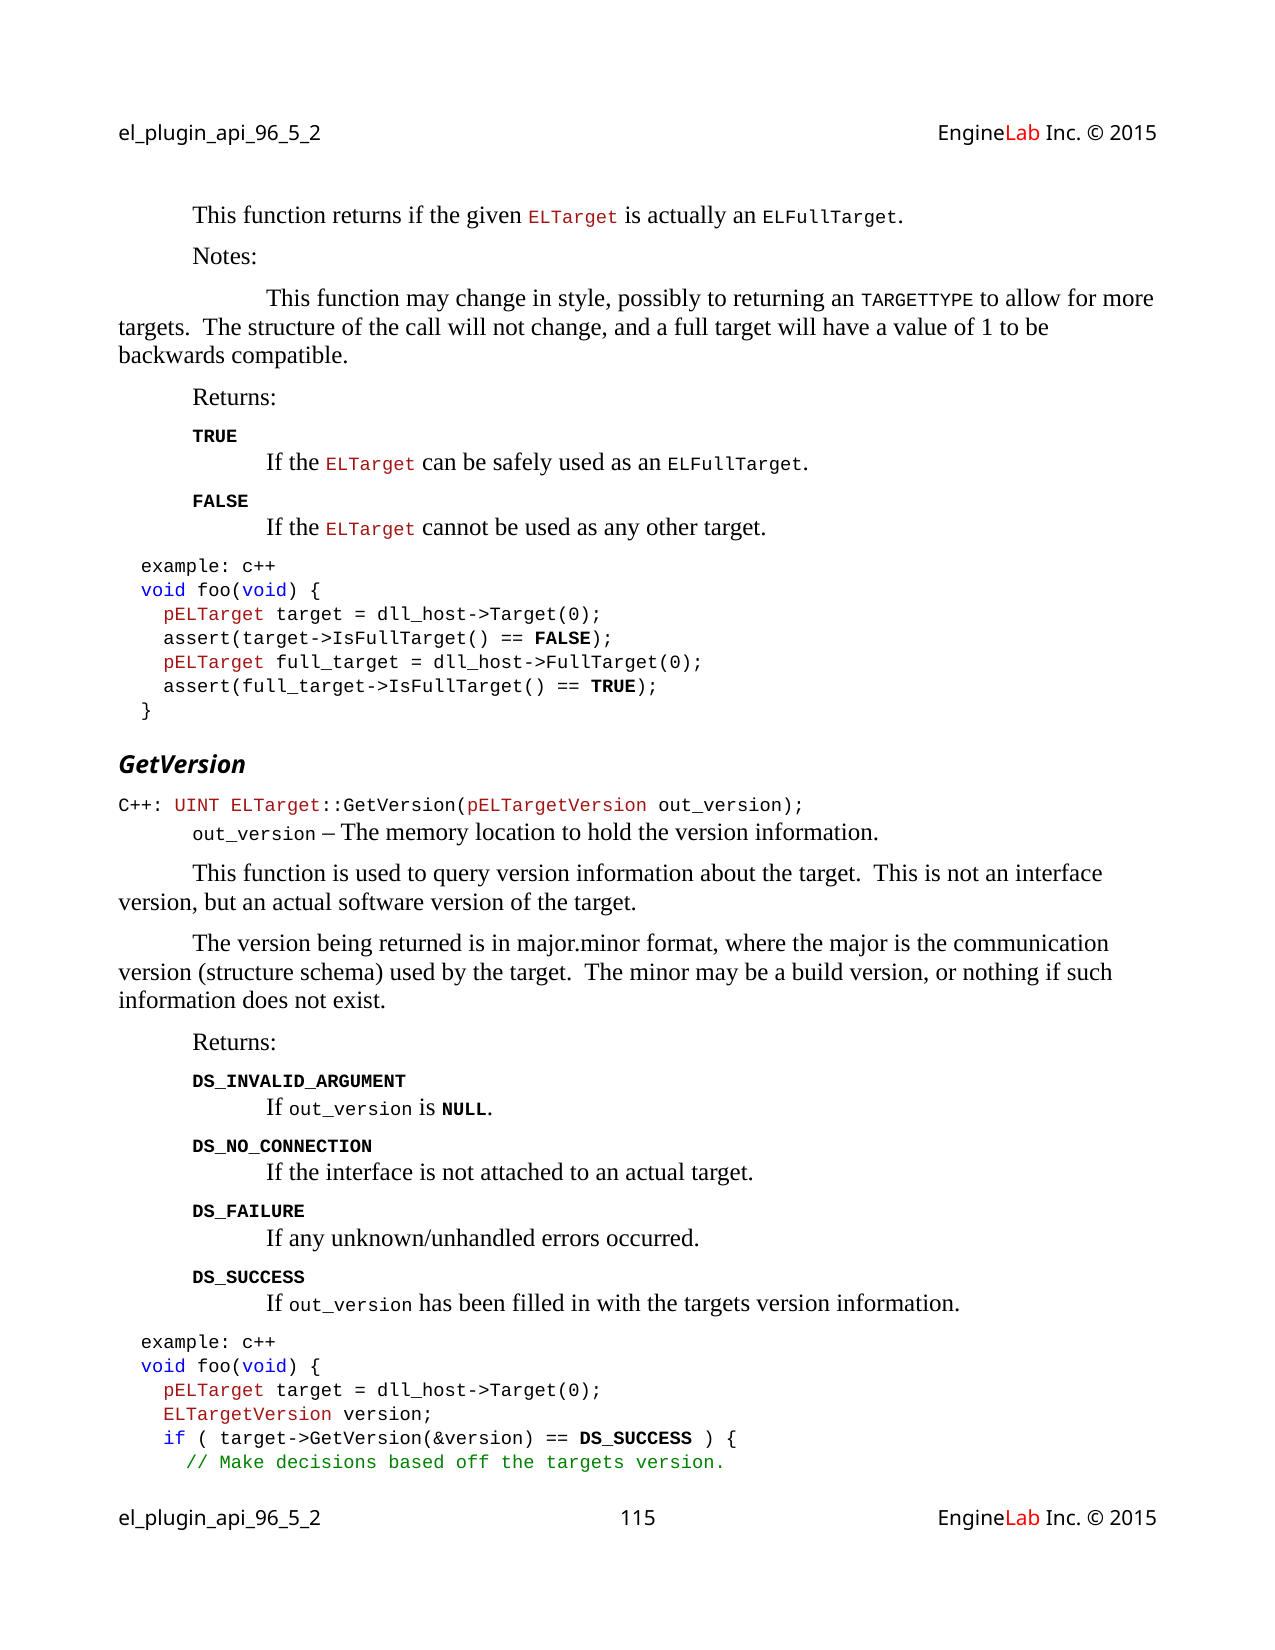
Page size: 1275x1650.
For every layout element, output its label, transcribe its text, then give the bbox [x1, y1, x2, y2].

text DS_FAILURE [118, 1199, 1157, 1223]
subtitle GetVersion [118, 746, 1157, 780]
text DS_INVALID_ARGUMENT [118, 1068, 1157, 1092]
text If the ELTarget can be safely used as an ELFullTarget. [118, 447, 1157, 476]
text If out_version is NULL. [118, 1092, 1157, 1121]
text assert(full_target->IsFullTarget() == TRUE); [118, 673, 1157, 697]
text void foo(void) { [118, 578, 1157, 602]
text example: c++ [118, 1329, 1157, 1353]
text This function is used to query version information about the target. This is not an interface version, but an actual software version of the target. [118, 858, 1157, 916]
text FALSE [118, 488, 1157, 512]
text Returns: [118, 1027, 1157, 1056]
text pELTarget target = dll_host->Target(0); [118, 602, 1157, 626]
text void foo(void) { [118, 1353, 1157, 1377]
text assert(target->IsFullTarget() == FALSE); [118, 626, 1157, 649]
text DS_SUCCESS [118, 1264, 1157, 1288]
text If any unknown/unhandled errors occurred. [118, 1223, 1157, 1251]
text out_version – The memory location to hold the version information. [118, 817, 1157, 846]
text DS_NO_CONNECTION [118, 1133, 1157, 1157]
text This function may change in style, possibly to returning an TARGETTYPE to allow for more targets. The structure of the call will not change, and a full target will have a value of 1 to be backwards compatible. [118, 283, 1157, 369]
text Returns: [118, 382, 1157, 410]
text If out_version has been filled in with the targets version information. [118, 1288, 1157, 1317]
text // Make decisions based off the targets version. [118, 1449, 1157, 1473]
text pELTarget target = dll_host->Target(0); [118, 1377, 1157, 1401]
text If the ELTarget cannot be used as any other target. [118, 512, 1157, 541]
text pELTarget full_target = dll_host->FullTarget(0); [118, 649, 1157, 673]
text if ( target->GetVersion(&version) == DS_SUCCESS ) { [118, 1425, 1157, 1449]
text If the interface is not attached to an actual target. [118, 1157, 1157, 1186]
text The version being returned is in major.minor format, where the major is the communication version (structure schema) used by the target. The minor may be a build version, or nothing if such information does not exist. [118, 928, 1157, 1014]
text ELTargetVersion version; [118, 1401, 1157, 1425]
text C++: UINT ELTarget::GetVersion(pELTargetVersion out_version); [118, 793, 1157, 817]
text Notes: [118, 241, 1157, 270]
text This function returns if the given ELTarget is actually an ELFullTarget. [118, 200, 1157, 229]
text TRUE [118, 423, 1157, 447]
text } [118, 697, 1157, 721]
text example: c++ [118, 554, 1157, 578]
